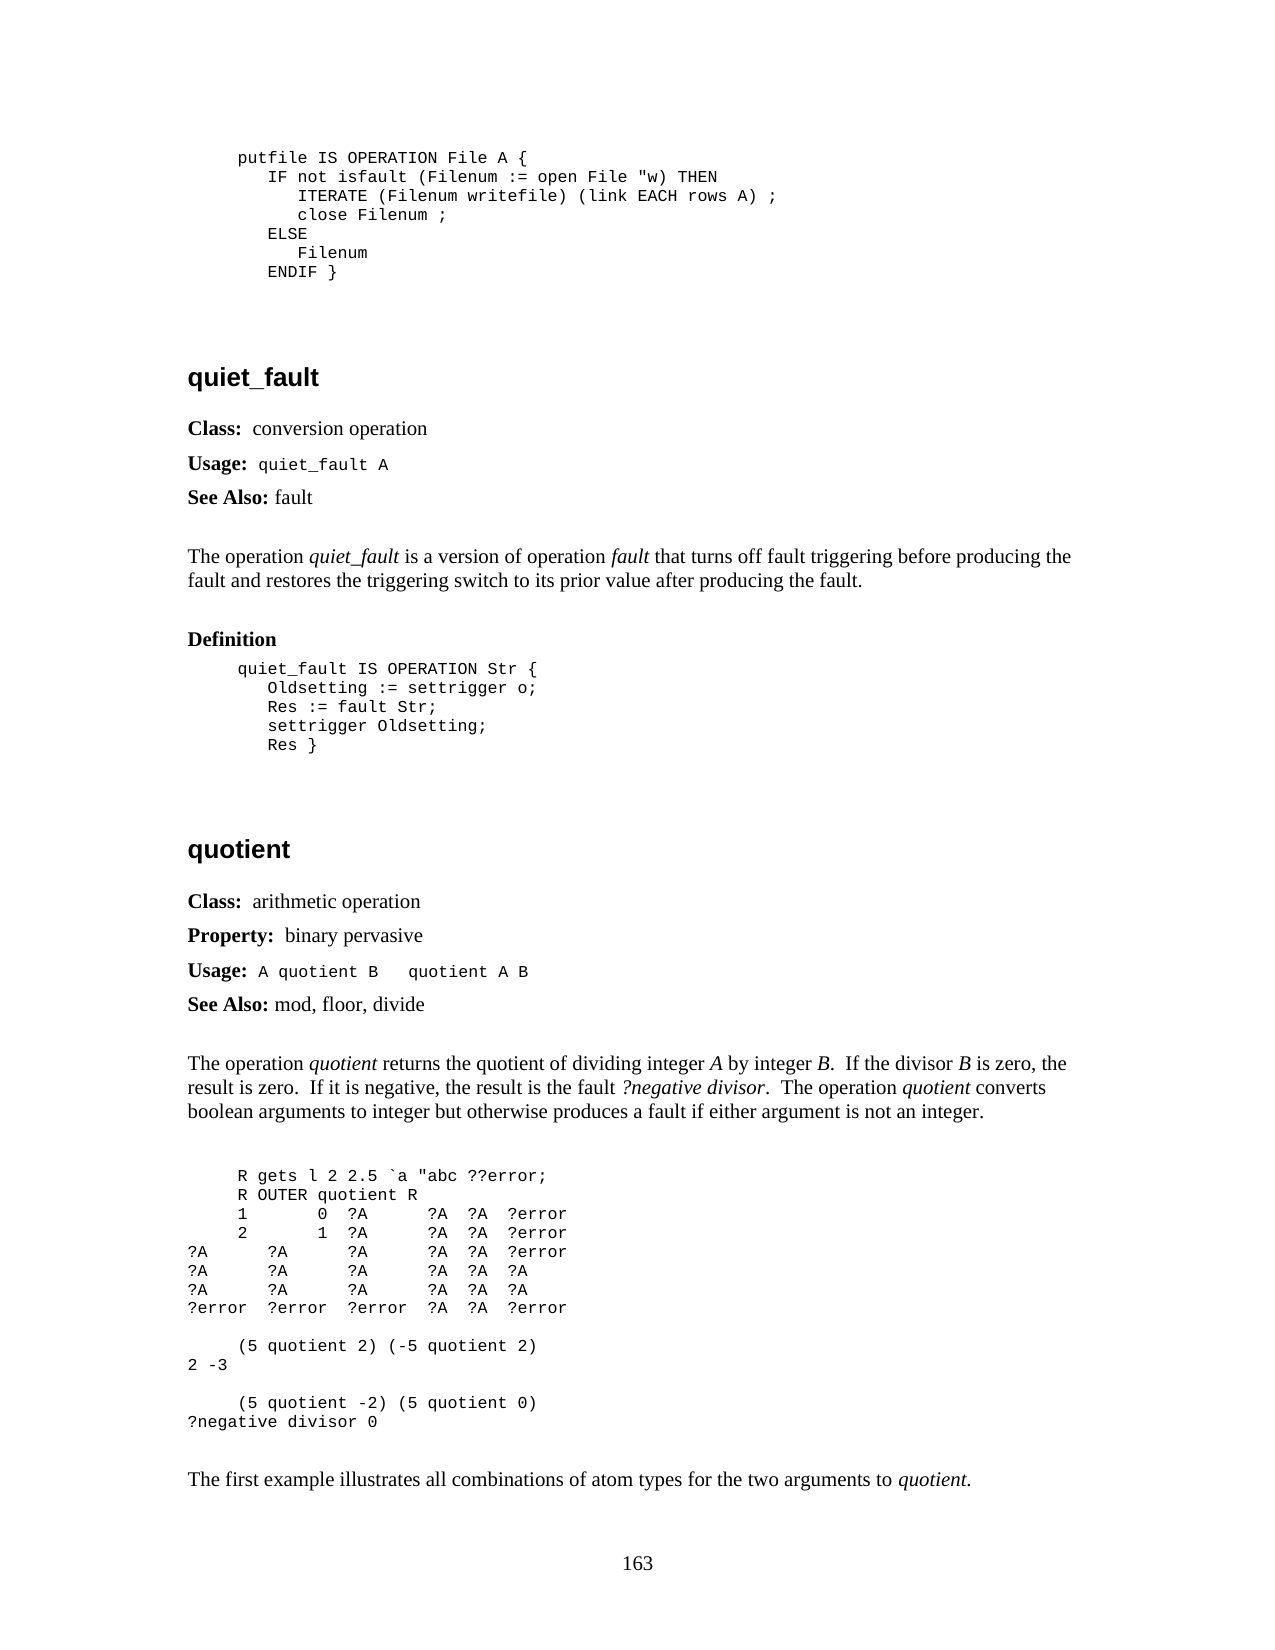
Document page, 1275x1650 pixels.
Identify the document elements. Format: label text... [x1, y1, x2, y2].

text See Also: mod, floor, divide [187, 992, 1087, 1041]
text See Also: fault [187, 485, 1087, 533]
text quotient [187, 834, 1087, 864]
text Class: arithmetic operation [187, 888, 1087, 913]
text putfile IS OPERATION File A { IF not isfault (Filenum := open File "w) THEN ITERATE (Filenum writefile) (link EACH rows A) ; close Filenum ; ELSE Filenum ENDIF } [187, 150, 1087, 282]
text The first example illustrates all combinations of atom types for the two arguments to quotient. [187, 1466, 1087, 1491]
text quiet_fault [187, 362, 1087, 392]
text quiet_fault IS OPERATION Str { Oldsetting := settrigger o; Res := fault Str; settrigger Oldsetting; Res } [187, 661, 1087, 755]
text Class: conversion operation [187, 416, 1087, 440]
text Usage: A quotient B quotient A B [187, 957, 1087, 982]
text Usage: quiet_fault A [187, 450, 1087, 475]
text The operation quiet_fault is a version of operation fault that turns off fault triggering before producing the fault and restores the triggering switch to its prior value after producing the fault. [187, 544, 1087, 616]
text The operation quotient returns the quotient of dividing integer A by integer B. If the divisor B is zero, the result is zero. If it is negative, the result is the fault ?negative divisor. The operation quotient converts boolean arguments to integer but otherwise produces a fault if either argument is not an integer. [187, 1051, 1087, 1123]
text Definition [187, 626, 1087, 651]
text R gets l 2 2.5 `a "abc ??error; R OUTER quotient R 1 0 ?A ?A ?A ?error 2 1 ?A ?A ?A ?error ?A ?A ?A ?A ?A ?error ?A ?A ?A ?A ?A ?A ?A ?A ?A ?A ?A ?A ?error ?error ?error ?A ?A ?error (5 quotient 2) (-5 quotient 2) 2 -3 (5 quotient -2) (5 quotient 0) ?negative divisor 0 [187, 1168, 1087, 1456]
text Property: binary pervasive [187, 923, 1087, 947]
